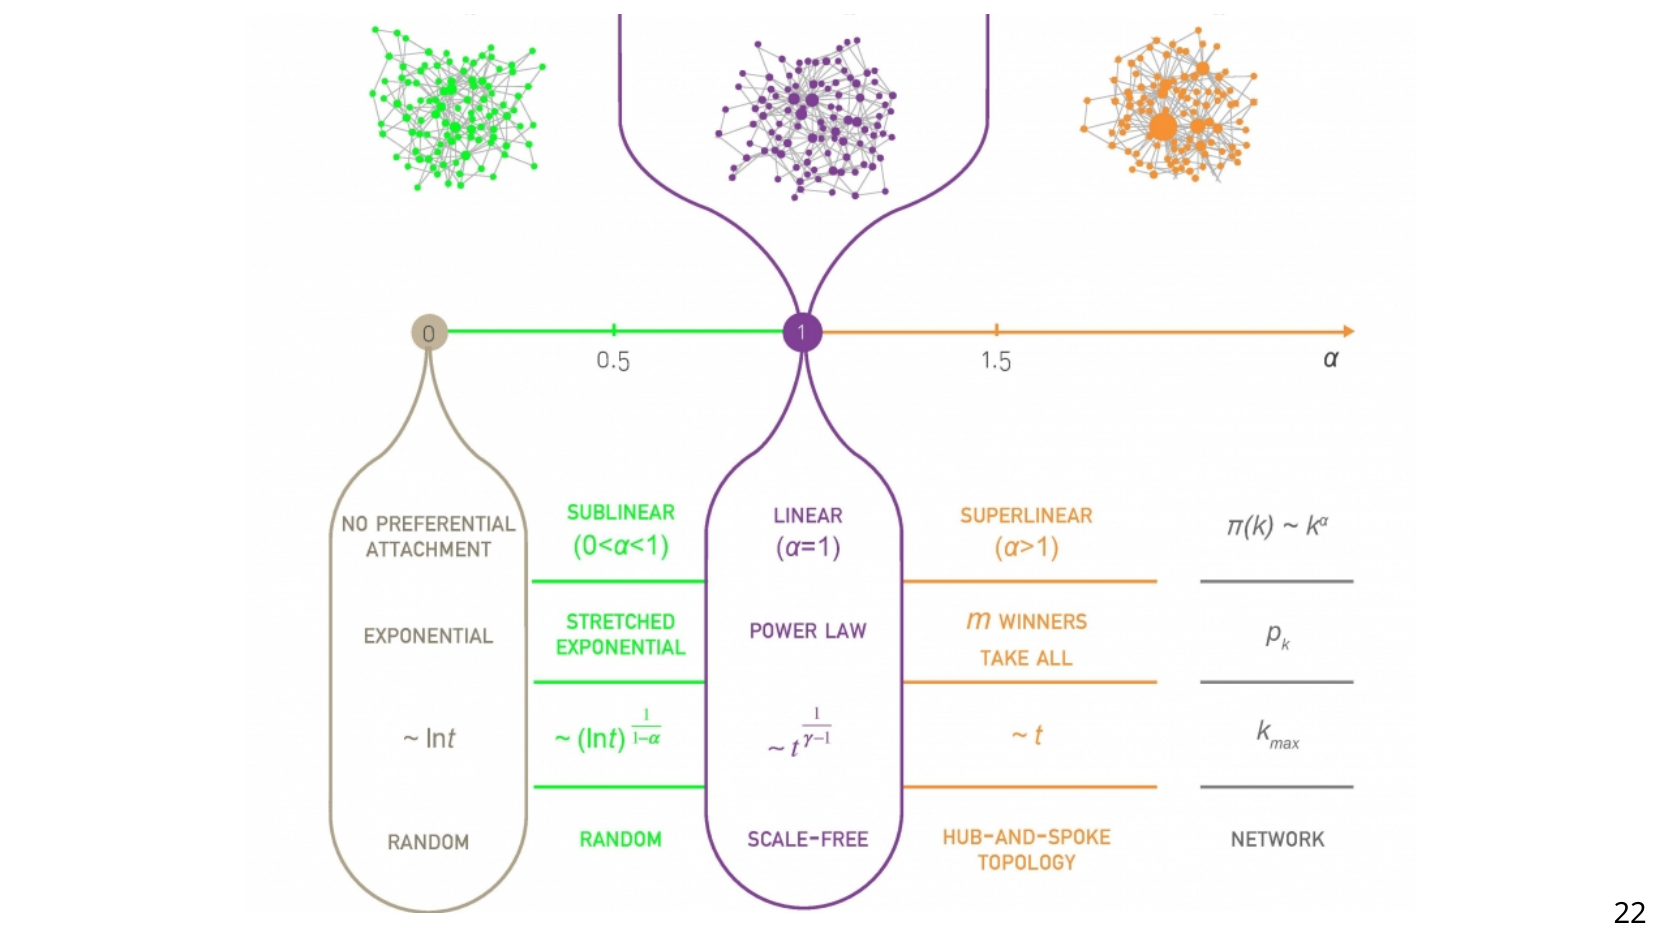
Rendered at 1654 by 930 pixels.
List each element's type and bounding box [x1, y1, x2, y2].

picture [244, 14, 1417, 913]
